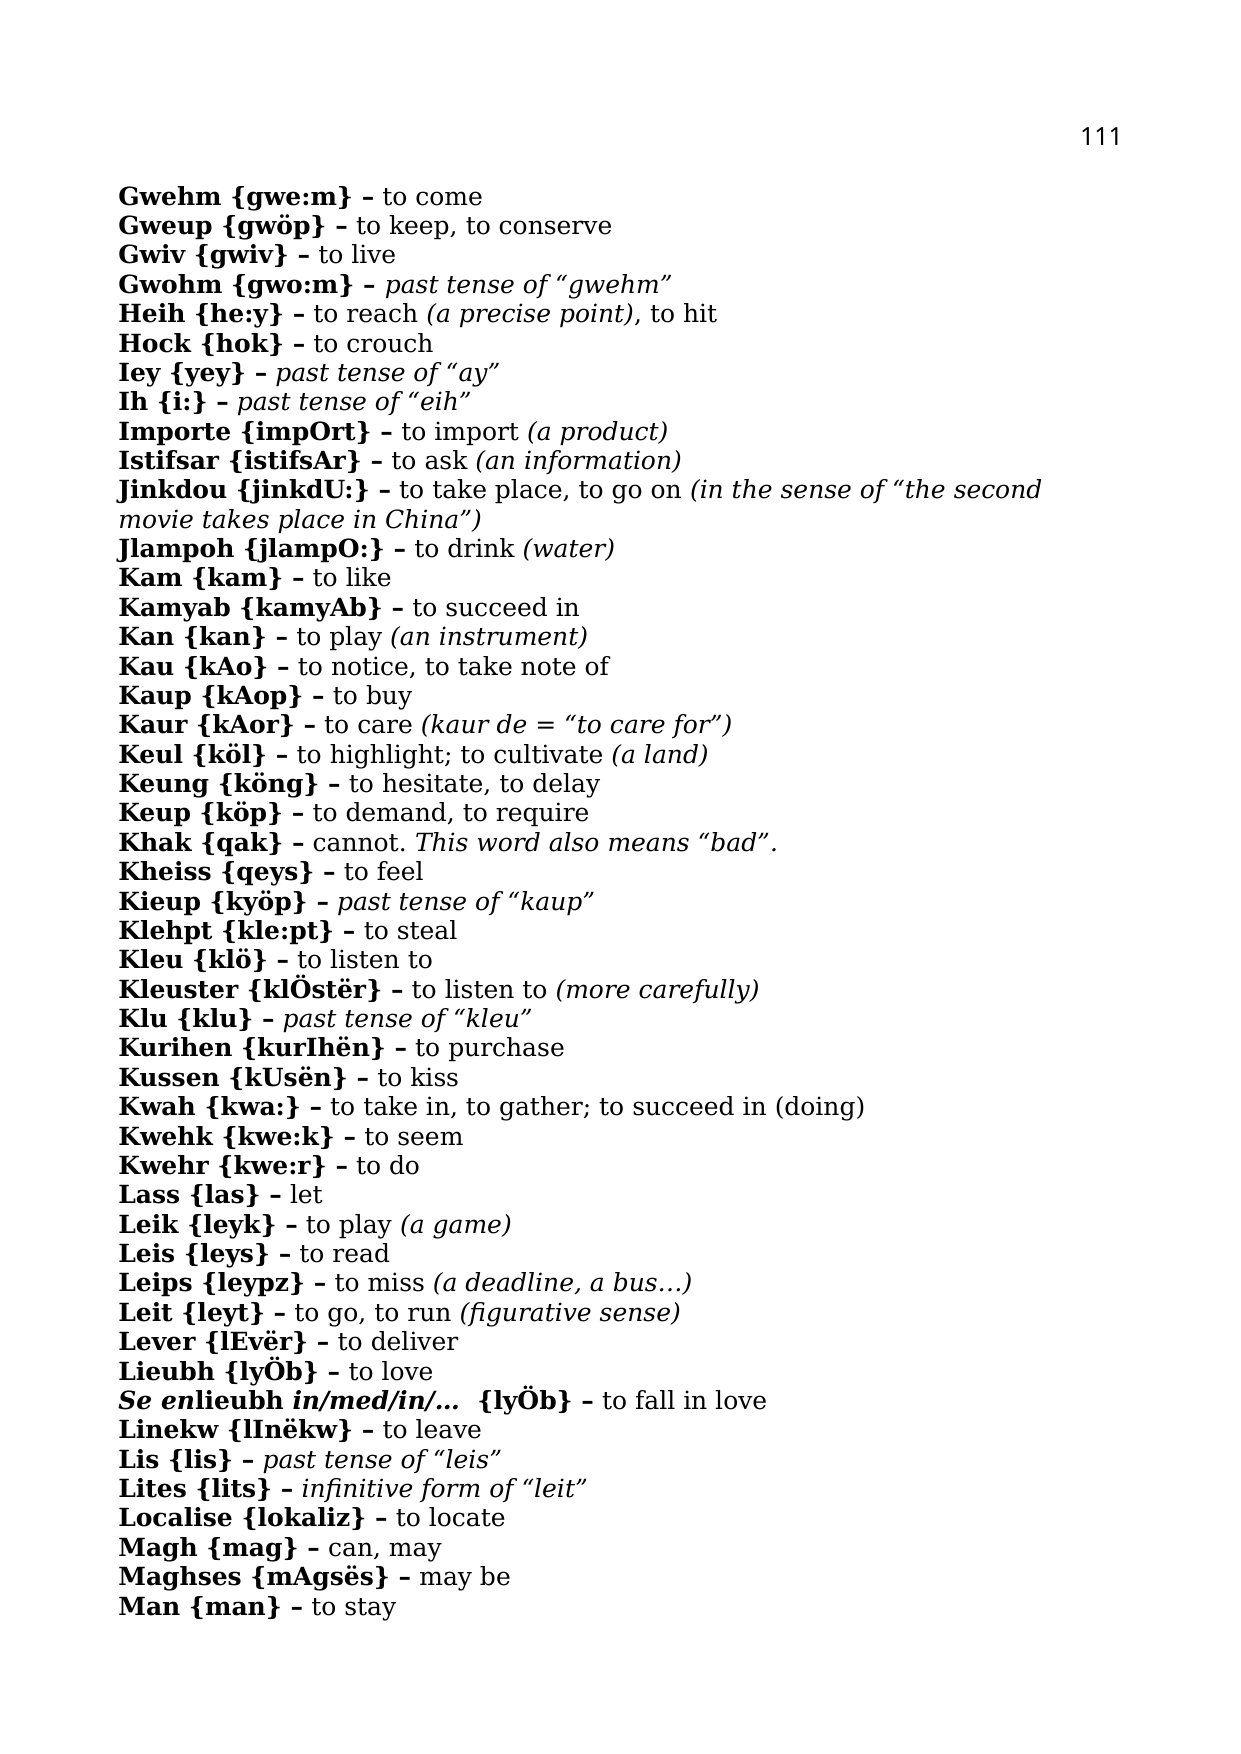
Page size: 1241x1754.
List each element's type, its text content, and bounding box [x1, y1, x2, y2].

text Kleuster {klÖstër} – to listen to (more carefully) [118, 974, 1123, 1004]
text Kwah {kwa:} – to take in, to gather; to succeed in (doing) [118, 1092, 1123, 1121]
text Keung {köng} – to hesitate, to delay [118, 769, 1123, 798]
text Importe {impOrt} – to import (a product) [118, 417, 1123, 446]
text Lis {lis} – past tense of “leis” [118, 1444, 1123, 1474]
text Leit {leyt} – to go, to run (figurative sense) [118, 1298, 1123, 1327]
text Kau {kAo} – to notice, to take note of [118, 651, 1123, 681]
text Keup {köp} – to demand, to require [118, 798, 1123, 828]
text Kussen {kUsën} – to kiss [118, 1063, 1123, 1092]
text Lites {lits} – infinitive form of “leit” [118, 1474, 1123, 1503]
text Lass {las} – let [118, 1180, 1123, 1209]
text Kieup {kyöp} – past tense of “kaup” [118, 886, 1123, 916]
text Klehpt {kle:pt} – to steal [118, 916, 1123, 945]
text Kwehr {kwe:r} – to do [118, 1151, 1123, 1180]
text Jlampoh {jlampO:} – to drink (water) [118, 534, 1123, 563]
text Linekw {lInëkw} – to leave [118, 1415, 1123, 1444]
text Kaup {kAop} – to buy [118, 681, 1123, 710]
text Lieubh {lyÖb} – to love [118, 1356, 1123, 1386]
text Kaur {kAor} – to care (kaur de = “to care for”) [118, 710, 1123, 739]
text Istifsar {istifsAr} – to ask (an information) [118, 446, 1123, 475]
text Kwehk {kwe:k} – to seem [118, 1121, 1123, 1151]
text Lever {lEvër} – to deliver [118, 1327, 1123, 1356]
text Gwohm {gwo:m} – past tense of “gwehm” [118, 270, 1123, 299]
text Klu {klu} – past tense of “kleu” [118, 1004, 1123, 1033]
text Jinkdou {jinkdU:} – to take place, to go on (in the sense of “the second movie takes place in China”) [118, 475, 1123, 534]
text Iey {yey} – past tense of “ay” [118, 358, 1123, 387]
text Keul {köl} – to highlight; to cultivate (a land) [118, 739, 1123, 769]
text Magh {mag} – can, may [118, 1533, 1123, 1562]
text Heih {he:y} – to reach (a precise point), to hit [118, 299, 1123, 328]
text Kleu {klö} – to listen to [118, 945, 1123, 974]
text Kurihen {kurIhën} – to purchase [118, 1033, 1123, 1063]
text Gweup {gwöp} – to keep, to conserve [118, 211, 1123, 240]
text Kamyab {kamyAb} – to succeed in [118, 593, 1123, 622]
text Kam {kam} – to like [118, 563, 1123, 593]
text Gwiv {gwiv} – to live [118, 240, 1123, 270]
text Leis {leys} – to read [118, 1239, 1123, 1268]
text Se enlieubh in/med/in/… {lyÖb} – to fall in love [118, 1386, 1123, 1415]
text Kheiss {qeys} – to feel [118, 857, 1123, 886]
text Leips {leypz} – to miss (a deadline, a bus…) [118, 1268, 1123, 1298]
text Kan {kan} – to play (an instrument) [118, 622, 1123, 651]
text Ih {i:} – past tense of “eih” [118, 387, 1123, 417]
text Maghses {mAgsës} – may be [118, 1562, 1123, 1591]
text Gwehm {gwe:m} – to come [118, 182, 1123, 211]
text Hock {hok} – to crouch [118, 328, 1123, 358]
text Leik {leyk} – to play (a game) [118, 1209, 1123, 1239]
text Khak {qak} – cannot. This word also means “bad”. [118, 828, 1123, 857]
text Localise {lokaliz} – to locate [118, 1503, 1123, 1533]
text Man {man} – to stay [118, 1591, 1123, 1621]
